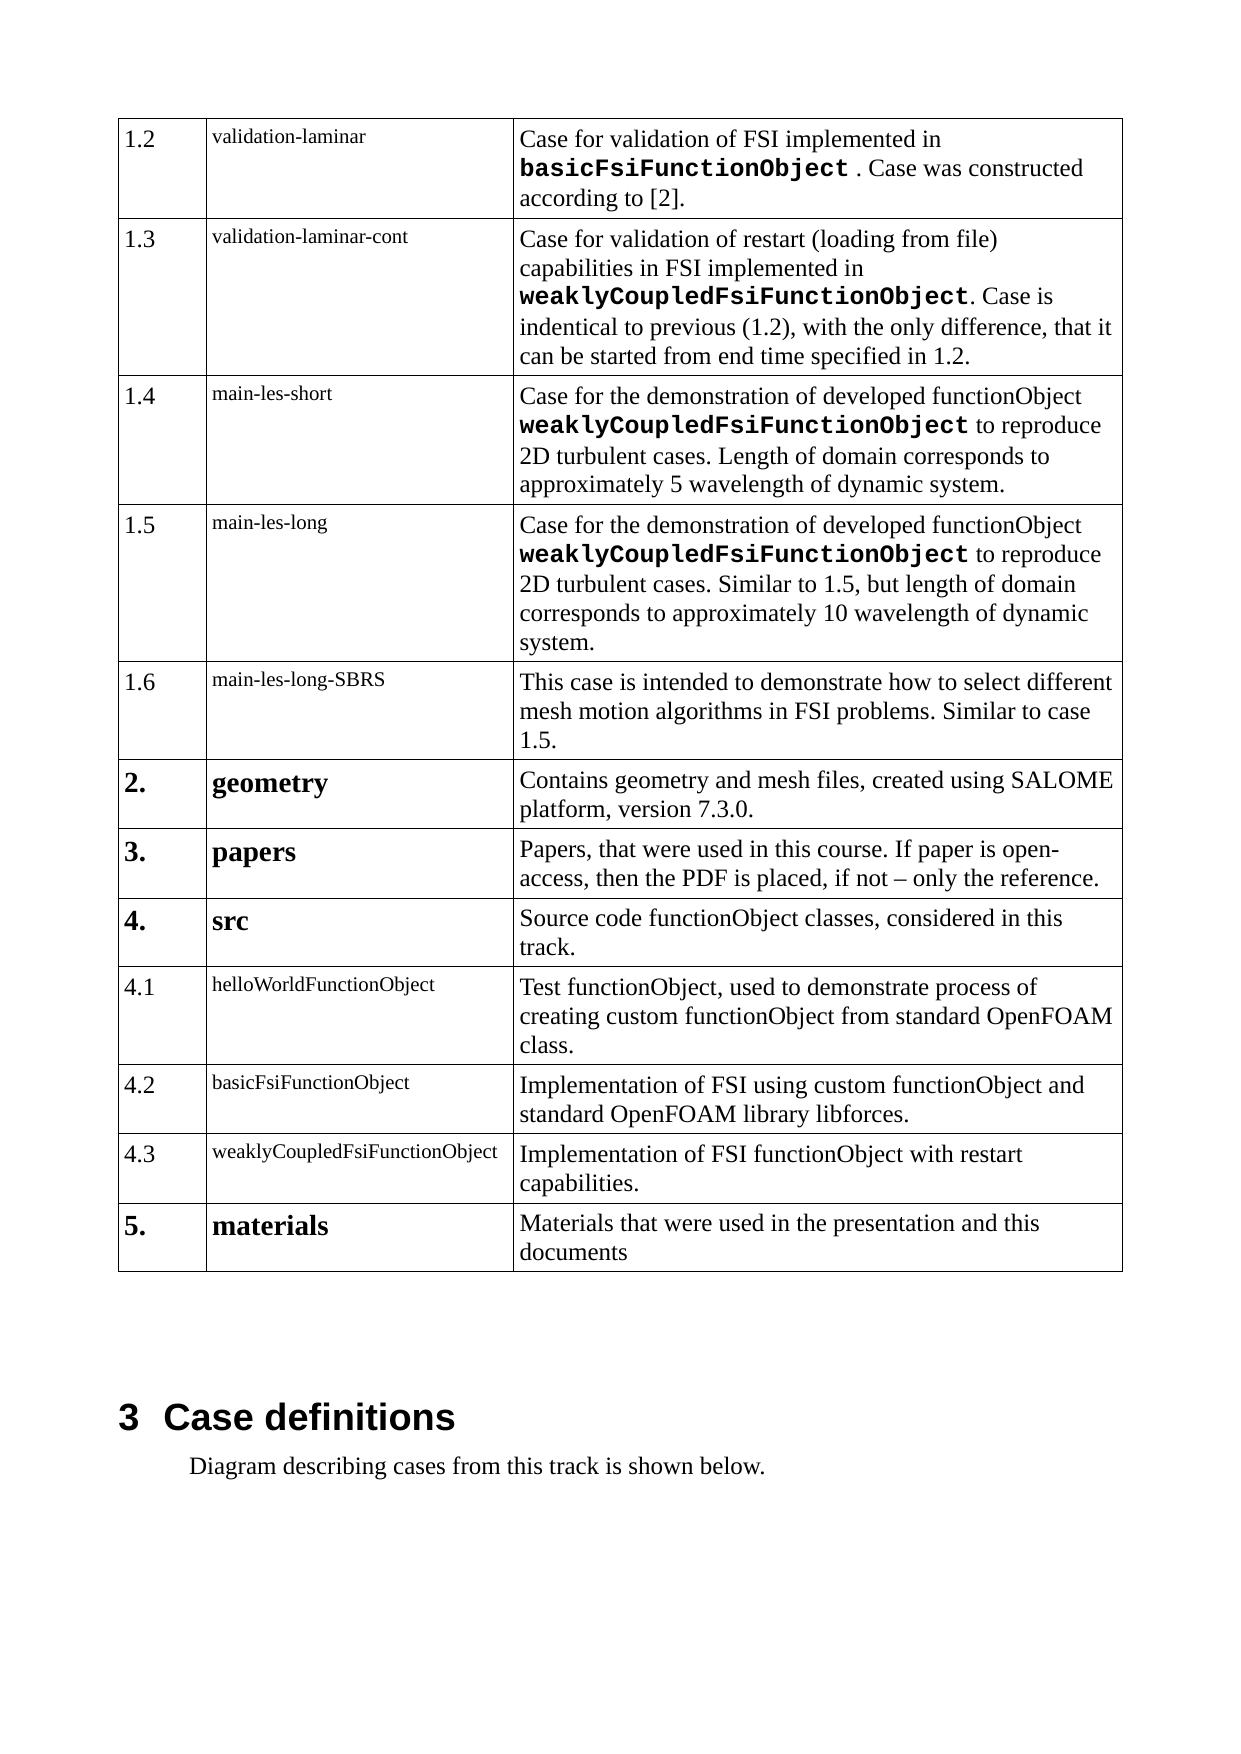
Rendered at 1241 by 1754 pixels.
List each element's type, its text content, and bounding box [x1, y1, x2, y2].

table_cell 1.6 [119, 662, 206, 759]
table_cell Contains geometry and mesh files, created using SALOME platform, version 7.3.0. [514, 760, 1122, 828]
table_cell Case for validation of FSI implemented in basicFsiFunctionObject . Case was constructed according to [2]. [514, 119, 1122, 218]
table_cell main-les-short [207, 376, 513, 504]
table_cell 5. [119, 1204, 206, 1271]
table_cell validation-laminar-cont [207, 219, 513, 375]
table_cell 1.3 [119, 219, 206, 375]
table_cell materials [207, 1204, 513, 1271]
table_cell helloWorldFunctionObject [207, 967, 513, 1064]
table_cell Papers, that were used in this course. If paper is open-access, then the PDF is placed, if not – only the reference. [514, 829, 1122, 897]
text Diagram describing cases from this track is shown below. [118, 1451, 1122, 1479]
table_cell Case for the demonstration of developed functionObject weaklyCoupledFsiFunctionObject to reproduce 2D turbulent cases. Similar to 1.5, but length of domain corresponds to approximately 10 wavelength of dynamic system. [514, 505, 1122, 661]
table_cell Implementation of FSI using custom functionObject and standard OpenFOAM library libforces. [514, 1065, 1122, 1133]
table_cell main-les-long-SBRS [207, 662, 513, 759]
table_cell basicFsiFunctionObject [207, 1065, 513, 1133]
table_cell Test functionObject, used to demonstrate process of creating custom functionObject from standard OpenFOAM class. [514, 967, 1122, 1064]
table_cell src [207, 899, 513, 966]
table_cell Materials that were used in the presentation and this documents [514, 1204, 1122, 1271]
table_cell Implementation of FSI functionObject with restart capabilities. [514, 1134, 1122, 1202]
table_cell 2. [119, 760, 206, 828]
subtitle Case definitions [118, 1395, 1122, 1438]
table_cell 3. [119, 829, 206, 897]
table_cell weaklyCoupledFsiFunctionObject [207, 1134, 513, 1202]
table_cell 4. [119, 899, 206, 966]
table_cell validation-laminar [207, 119, 513, 218]
table_cell 4.1 [119, 967, 206, 1064]
table_cell Case for validation of restart (loading from file) capabilities in FSI implemented in weaklyCoupledFsiFunctionObject. Case is indentical to previous (1.2), with the only difference, that it can be started from end time specified in 1.2. [514, 219, 1122, 375]
table_cell Source code functionObject classes, considered in this track. [514, 899, 1122, 966]
table_cell main-les-long [207, 505, 513, 661]
table_cell papers [207, 829, 513, 897]
table_cell Case for the demonstration of developed functionObject weaklyCoupledFsiFunctionObject to reproduce 2D turbulent cases. Length of domain corresponds to approximately 5 wavelength of dynamic system. [514, 376, 1122, 504]
table_cell 1.2 [119, 119, 206, 218]
table_cell 4.2 [119, 1065, 206, 1133]
table_cell 1.4 [119, 376, 206, 504]
table_cell 1.5 [119, 505, 206, 661]
table_cell 4.3 [119, 1134, 206, 1202]
table_cell This case is intended to demonstrate how to select different mesh motion algorithms in FSI problems. Similar to case 1.5. [514, 662, 1122, 759]
table_cell geometry [207, 760, 513, 828]
